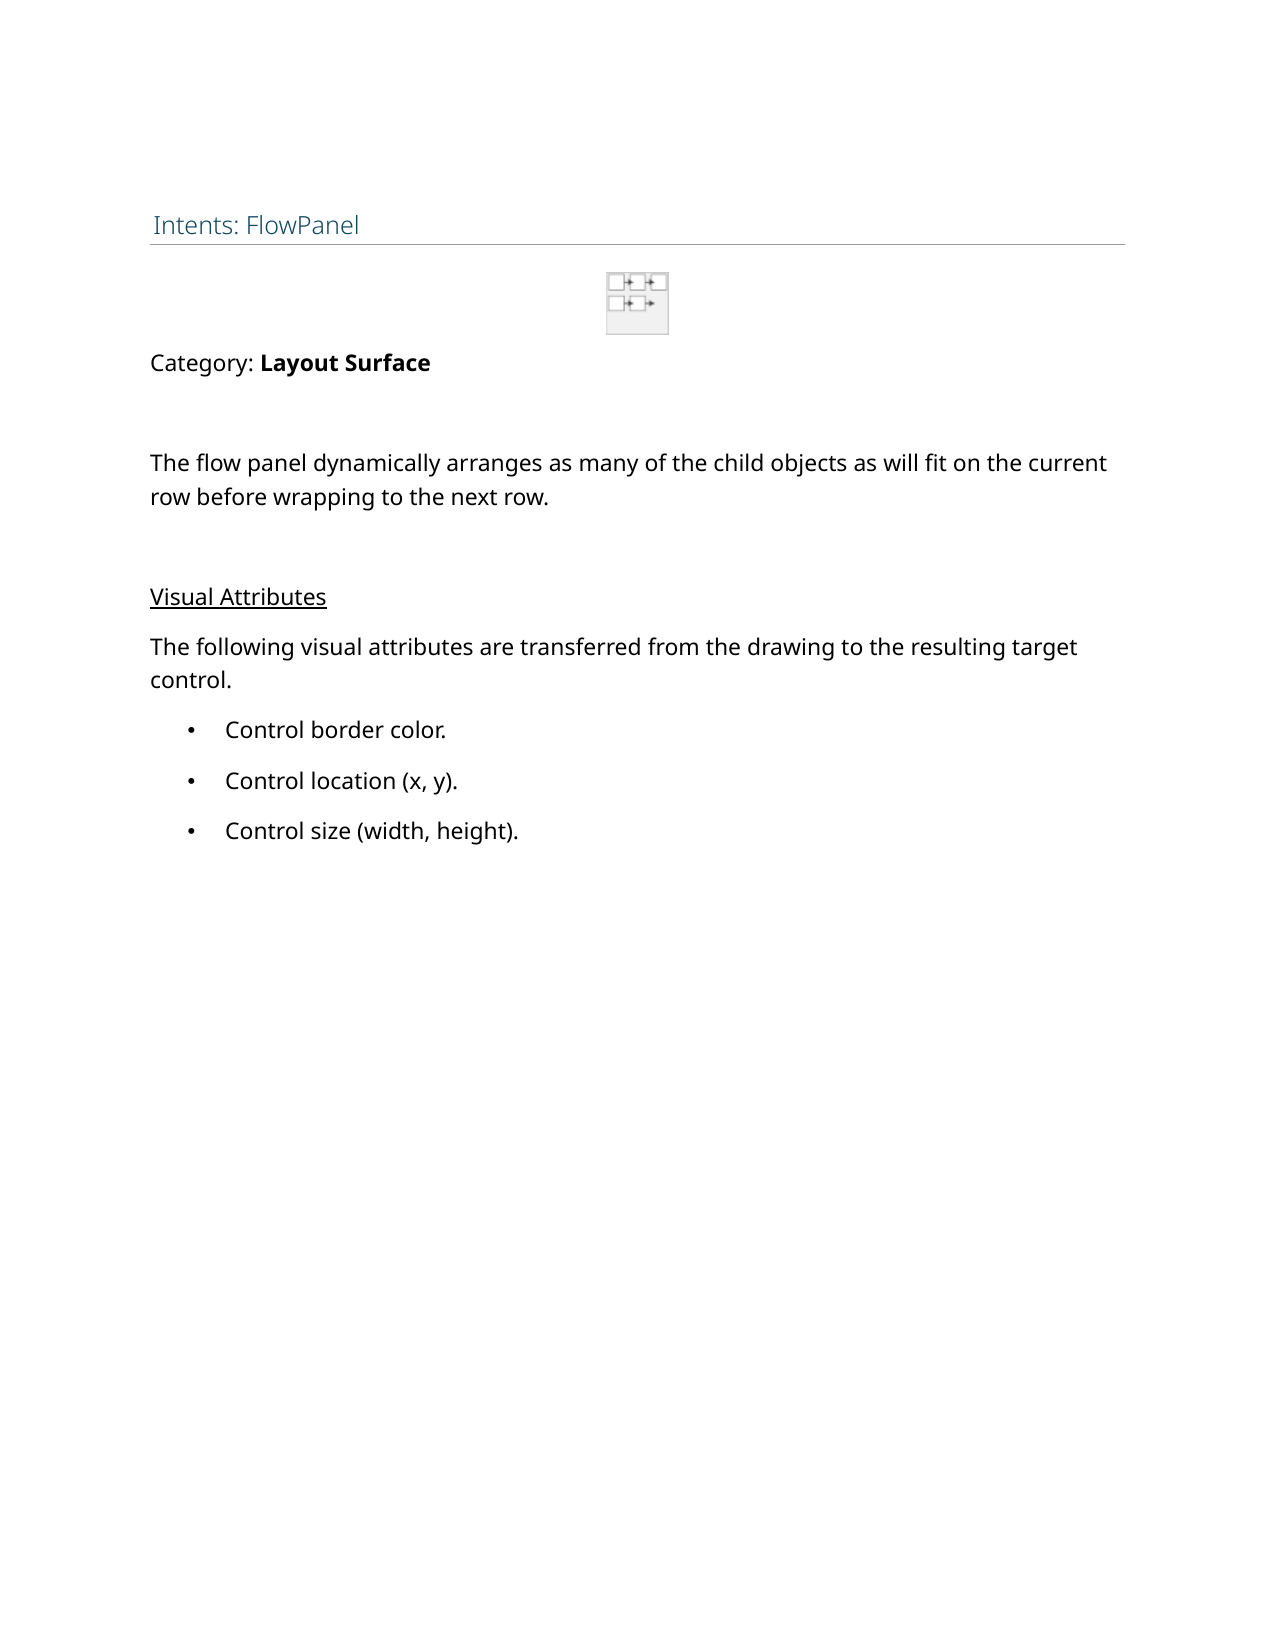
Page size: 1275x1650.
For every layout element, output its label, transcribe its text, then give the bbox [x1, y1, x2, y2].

text Visual Attributes [150, 581, 1125, 612]
text Category: Layout Surface [150, 347, 1125, 378]
list Control border color. [187, 714, 1125, 746]
subtitle Intents: FlowPanel [150, 204, 1125, 244]
list Control size (width, height). [187, 815, 1125, 846]
picture [606, 272, 669, 335]
list Control location (x, y). [187, 764, 1125, 796]
text The flow panel dynamically arranges as many of the child objects as will fit on the current row before wrapping to the next row. [150, 447, 1125, 512]
text The following visual attributes are transferred from the drawing to the resulting target control. [150, 631, 1125, 696]
